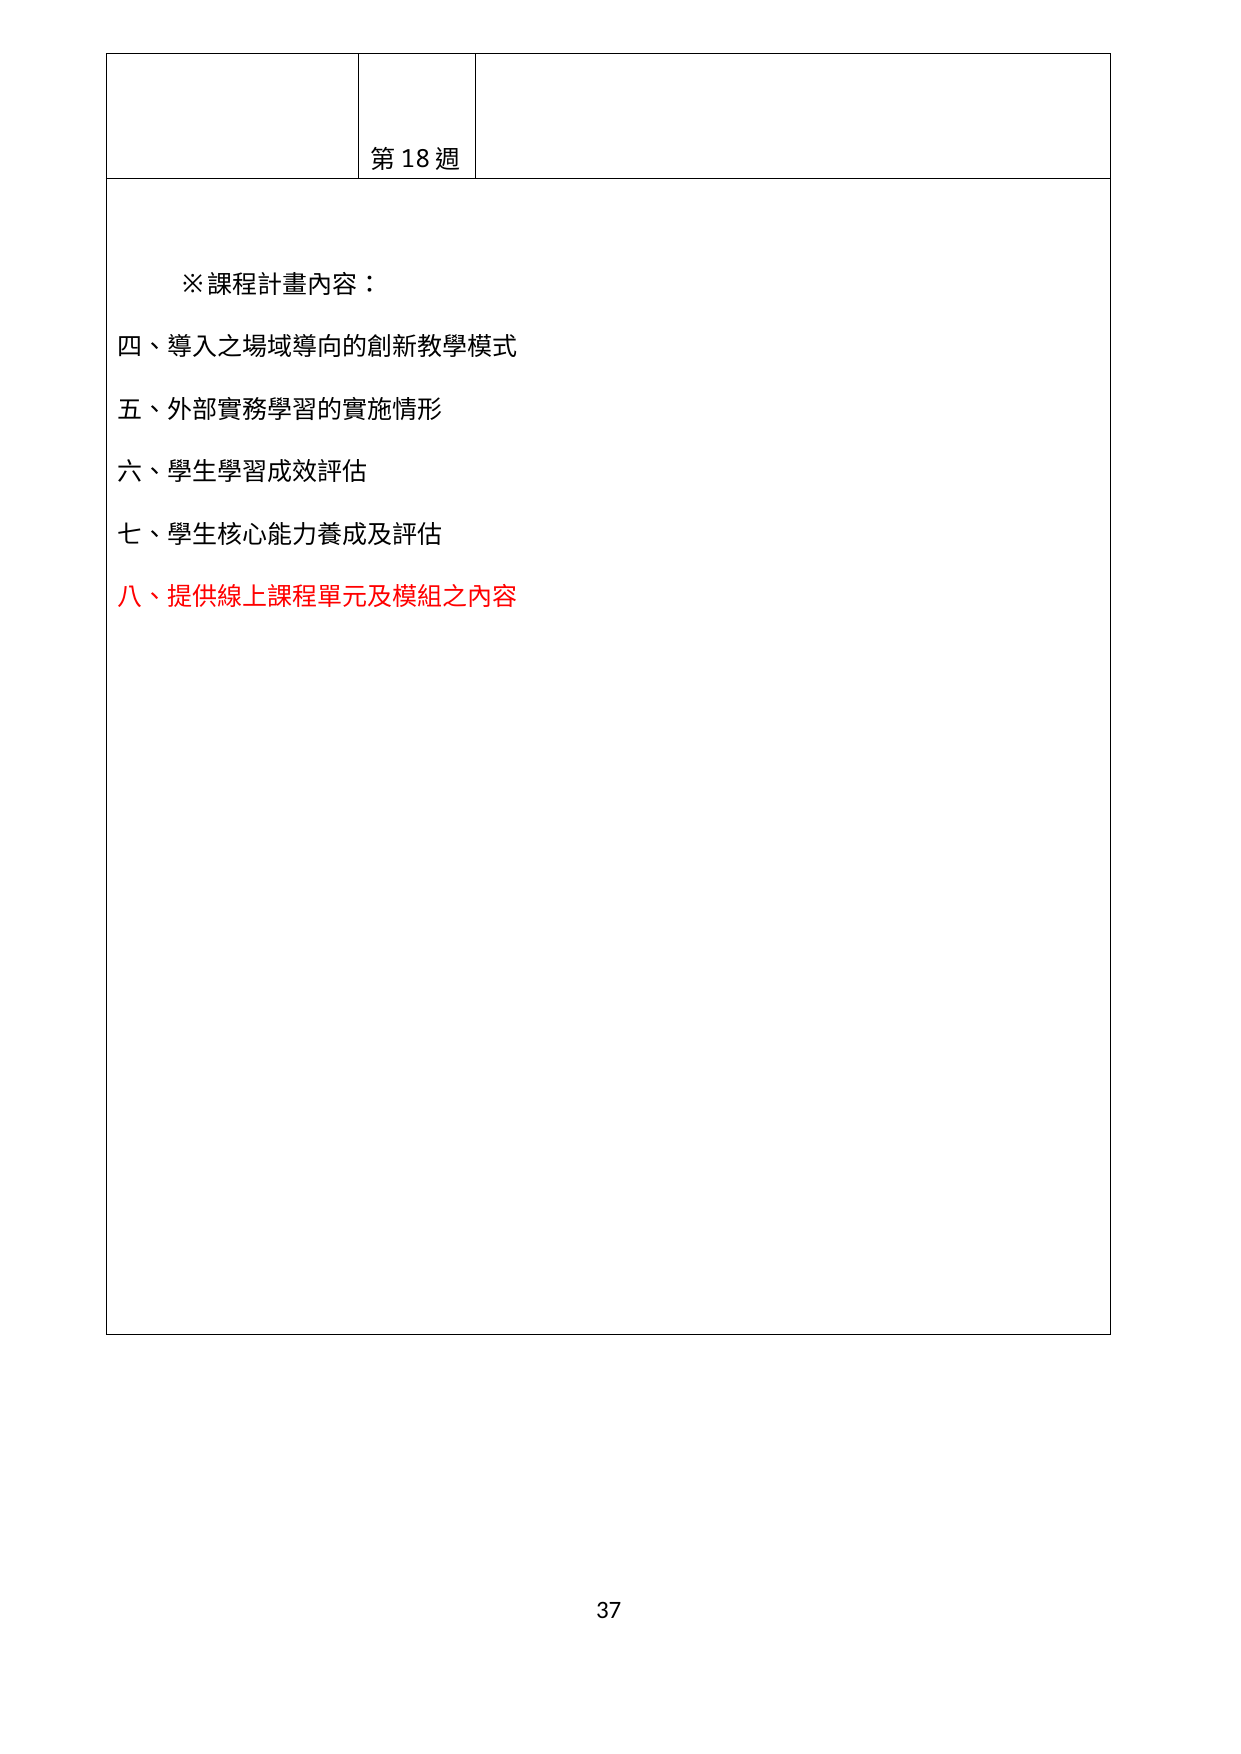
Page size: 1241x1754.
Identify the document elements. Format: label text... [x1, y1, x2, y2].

table_cell ※課程計畫內容： 四、導入之場域導向的創新教學模式 五、外部實務學習的實施情形 六、學生學習成效評估 七、學生核心能力養成及評估 八、提供線上課程單元及模組之內容 [107, 179, 1110, 1334]
table_cell [107, 54, 358, 178]
table_cell [476, 54, 1110, 178]
table_cell 第18週 [359, 54, 475, 178]
